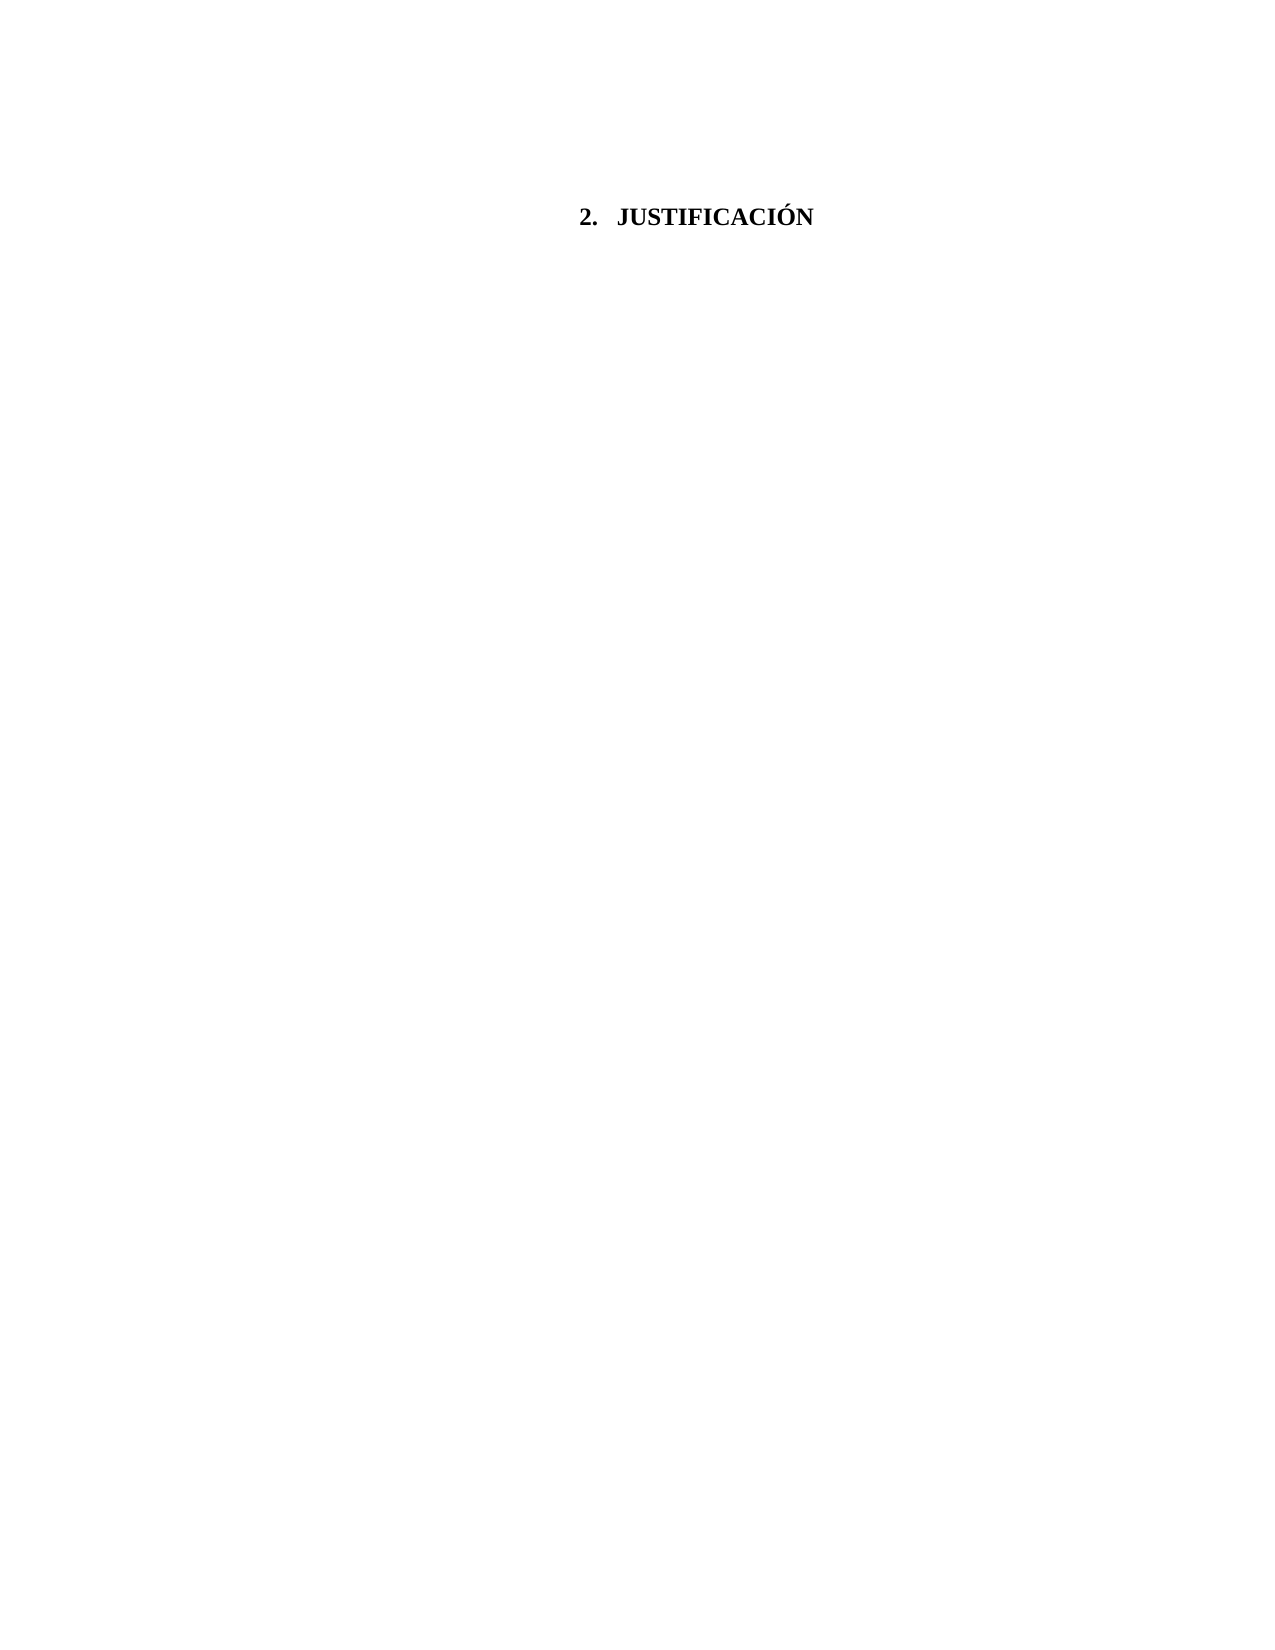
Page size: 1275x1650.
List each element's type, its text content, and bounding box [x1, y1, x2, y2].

subtitle JUSTIFICACIÓN [236, 202, 1157, 231]
